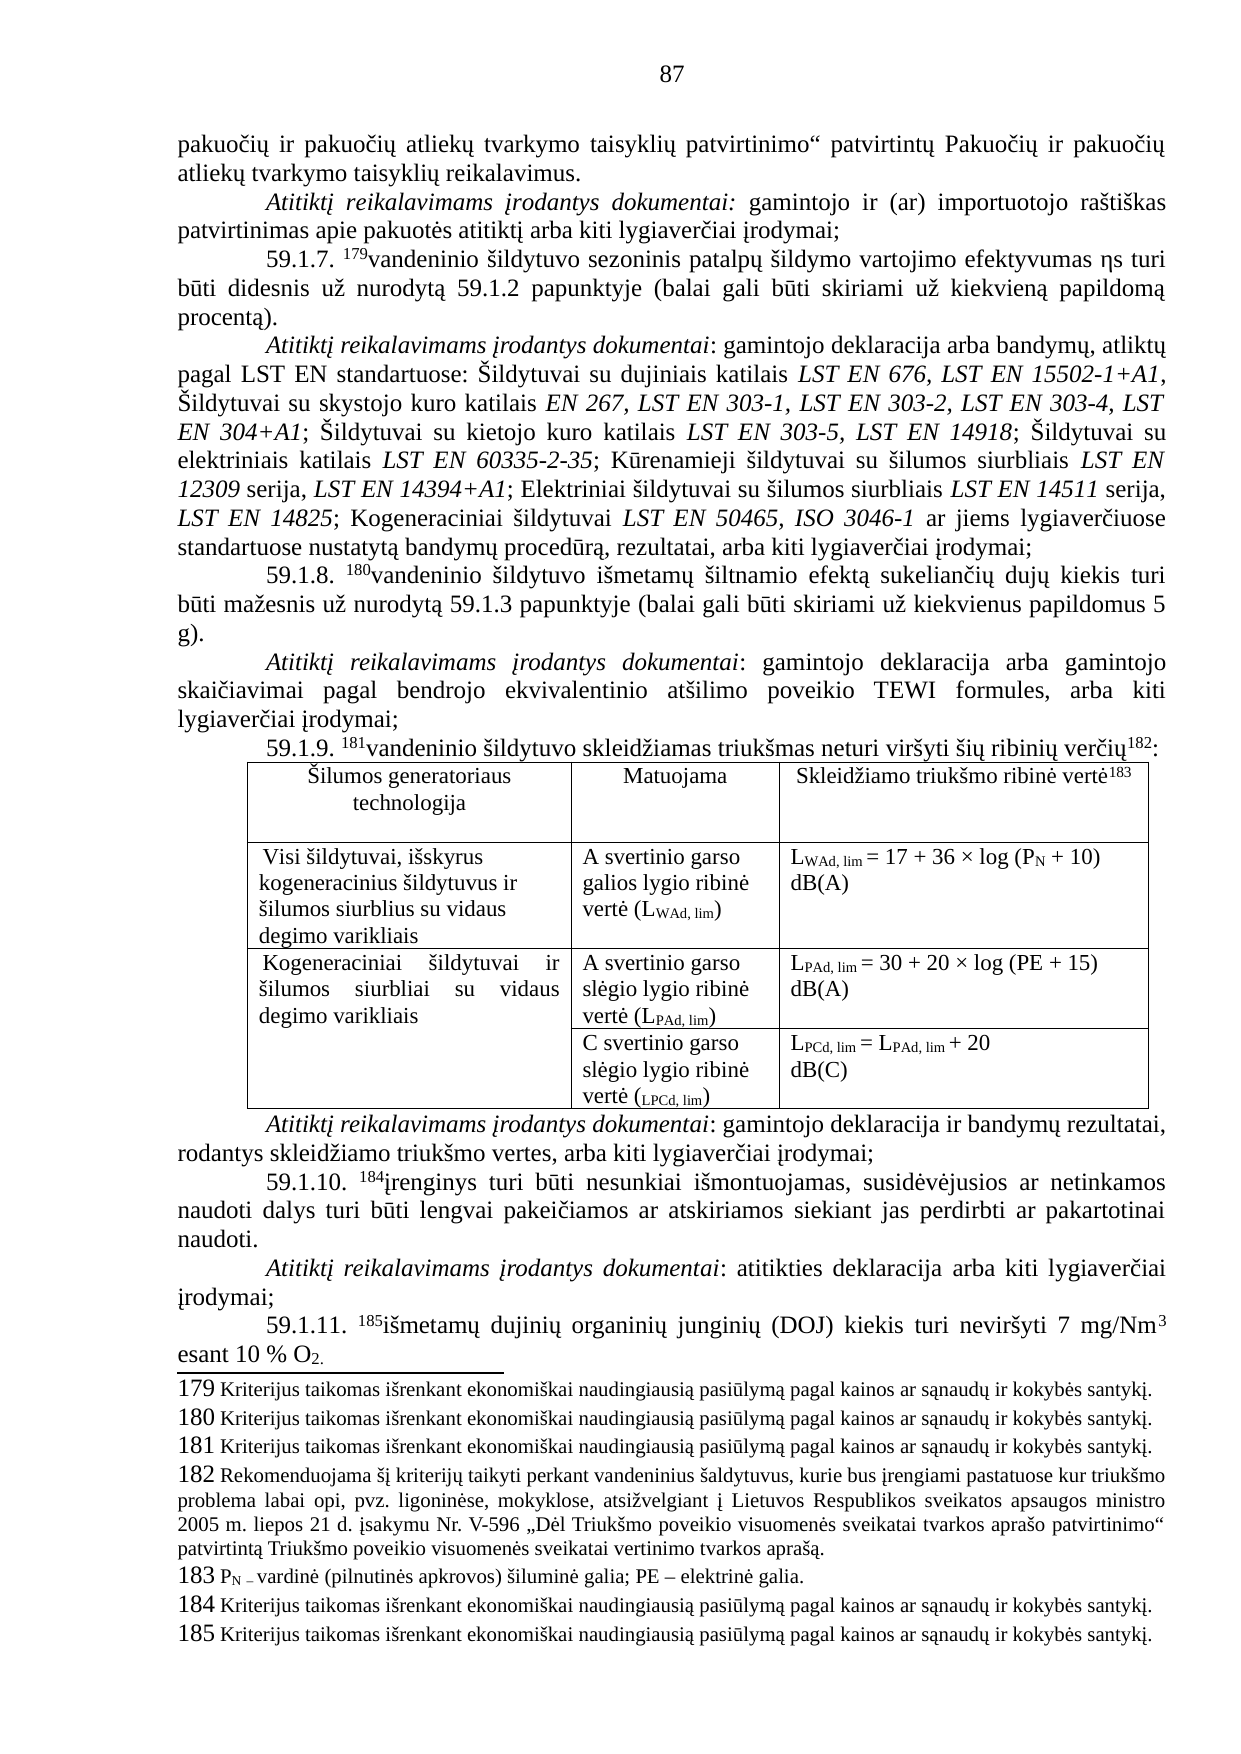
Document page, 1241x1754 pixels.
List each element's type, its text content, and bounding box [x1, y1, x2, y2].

table_cell LWAd, lim = 17 + 36 × log (PN + 10) dB(A) [780, 843, 1148, 948]
text 59.1.11. išmetamų dujinių organinių junginių (DOJ) kiekis turi neviršyti 7 mg/Nm3 esant 10 % O2. [177, 1311, 1166, 1368]
text pakuočių ir pakuočių atliekų tvarkymo taisyklių patvirtinimo“ patvirtintų Pakuočių ir pakuočių atliekų tvarkymo taisyklių reikalavimus. [177, 129, 1166, 187]
text Atitiktį reikalavimams įrodantys dokumentai: atitikties deklaracija arba kiti lygiaverčiai įrodymai; [177, 1253, 1166, 1311]
text Kriterijus taikomas išrenkant ekonomiškai naudingiausią pasiūlymą pagal kainos ar sąnaudų ir kokybės santykį. [177, 1373, 1166, 1402]
table_cell C svertinio garso slėgio lygio ribinė vertė (LPCd, lim) [572, 1029, 779, 1108]
table_header Skleidžiamo triukšmo ribinė vertė [780, 763, 1148, 842]
text Kriterijus taikomas išrenkant ekonomiškai naudingiausią pasiūlymą pagal kainos ar sąnaudų ir kokybės santykį. [177, 1430, 1166, 1459]
text Kriterijus taikomas išrenkant ekonomiškai naudingiausią pasiūlymą pagal kainos ar sąnaudų ir kokybės santykį. [177, 1618, 1166, 1646]
text 59.1.7. vandeninio šildytuvo sezoninis patalpų šildymo vartojimo efektyvumas ηs turi būti didesnis už nurodytą 59.1.2 papunktyje (balai gali būti skiriami už kiekvieną papildomą procentą). [177, 244, 1166, 330]
text 59.1.10. įrenginys turi būti nesunkiai išmontuojamas, susidėvėjusios ar netinkamos naudoti dalys turi būti lengvai pakeičiamos ar atskiriamos siekiant jas perdirbti ar pakartotinai naudoti. [177, 1167, 1166, 1253]
table_header Šilumos generatoriaus technologija [248, 763, 571, 842]
table_cell LPAd, lim = 30 + 20 × log (PE + 15) dB(A) [780, 949, 1148, 1028]
table_cell Kogeneraciniai šildytuvai ir šilumos siurbliai su vidaus degimo varikliais [248, 949, 571, 1108]
text Atitiktį reikalavimams įrodantys dokumentai: gamintojo deklaracija arba gamintojo skaičiavimai pagal bendrojo ekvivalentinio atšilimo poveikio TEWI formules, arba kiti lygiaverčiai įrodymai; [177, 647, 1166, 733]
text Rekomenduojama šį kriterijų taikyti perkant vandeninius šaldytuvus, kurie bus įrengiami pastatuose kur triukšmo problema labai opi, pvz. ligoninėse, mokyklose, atsižvelgiant į Lietuvos Respublikos sveikatos apsaugos ministro 2005 m. liepos 21 d. įsakymu Nr. V-596 „Dėl Triukšmo poveikio visuomenės sveikatai tvarkos aprašo patvirtinimo“ patvirtintą Triukšmo poveikio visuomenės sveikatai vertinimo tvarkos aprašą. [177, 1459, 1166, 1560]
table_cell LPCd, lim = LPAd, lim + 20 dB(C) [780, 1029, 1148, 1108]
text Atitiktį reikalavimams įrodantys dokumentai: gamintojo ir (ar) importuotojo raštiškas patvirtinimas apie pakuotės atitiktį arba kiti lygiaverčiai įrodymai; [177, 187, 1166, 244]
table_cell A svertinio garso galios lygio ribinė vertė (LWAd, lim) [572, 843, 779, 948]
text 59.1.8. vandeninio šildytuvo išmetamų šiltnamio efektą sukeliančių dujų kiekis turi būti mažesnis už nurodytą 59.1.3 papunktyje (balai gali būti skiriami už kiekvienus papildomus 5 g). [177, 560, 1166, 647]
text Atitiktį reikalavimams įrodantys dokumentai: gamintojo deklaracija ir bandymų rezultatai, rodantys skleidžiamo triukšmo vertes, arba kiti lygiaverčiai įrodymai; [177, 1109, 1166, 1167]
text 59.1.9. vandeninio šildytuvo skleidžiamas triukšmas neturi viršyti šių ribinių verčių: [177, 733, 1166, 762]
table_cell Visi šildytuvai, išskyrus kogeneracinius šildytuvus ir šilumos siurblius su vidaus degimo varikliais [248, 843, 571, 948]
text Kriterijus taikomas išrenkant ekonomiškai naudingiausią pasiūlymą pagal kainos ar sąnaudų ir kokybės santykį. [177, 1402, 1166, 1430]
text Atitiktį reikalavimams įrodantys dokumentai: gamintojo deklaracija arba bandymų, atliktų pagal LST EN standartuose: Šildytuvai su dujiniais katilais LST EN 676, LST EN 15502-1+A1, Šildytuvai su skystojo kuro katilais EN 267, LST EN 303-1, LST EN 303-2, LST EN 303-4, LST EN 304+A1; Šildytuvai su kietojo kuro katilais LST EN 303-5, LST EN 14918; Šildytuvai su elektriniais katilais LST EN 60335-2-35; Kūrenamieji šildytuvai su šilumos siurbliais LST EN 12309 serija, LST EN 14394+A1; Elektriniai šildytuvai su šilumos siurbliais LST EN 14511 serija, LST EN 14825; Kogeneraciniai šildytuvai LST EN 50465, ISO 3046-1 ar jiems lygiaverčiuose standartuose nustatytą bandymų procedūrą, rezultatai, arba kiti lygiaverčiai įrodymai; [177, 330, 1166, 560]
text Kriterijus taikomas išrenkant ekonomiškai naudingiausią pasiūlymą pagal kainos ar sąnaudų ir kokybės santykį. [177, 1589, 1166, 1618]
table_cell A svertinio garso slėgio lygio ribinė vertė (LPAd, lim) [572, 949, 779, 1028]
table_header Matuojama [572, 763, 779, 842]
